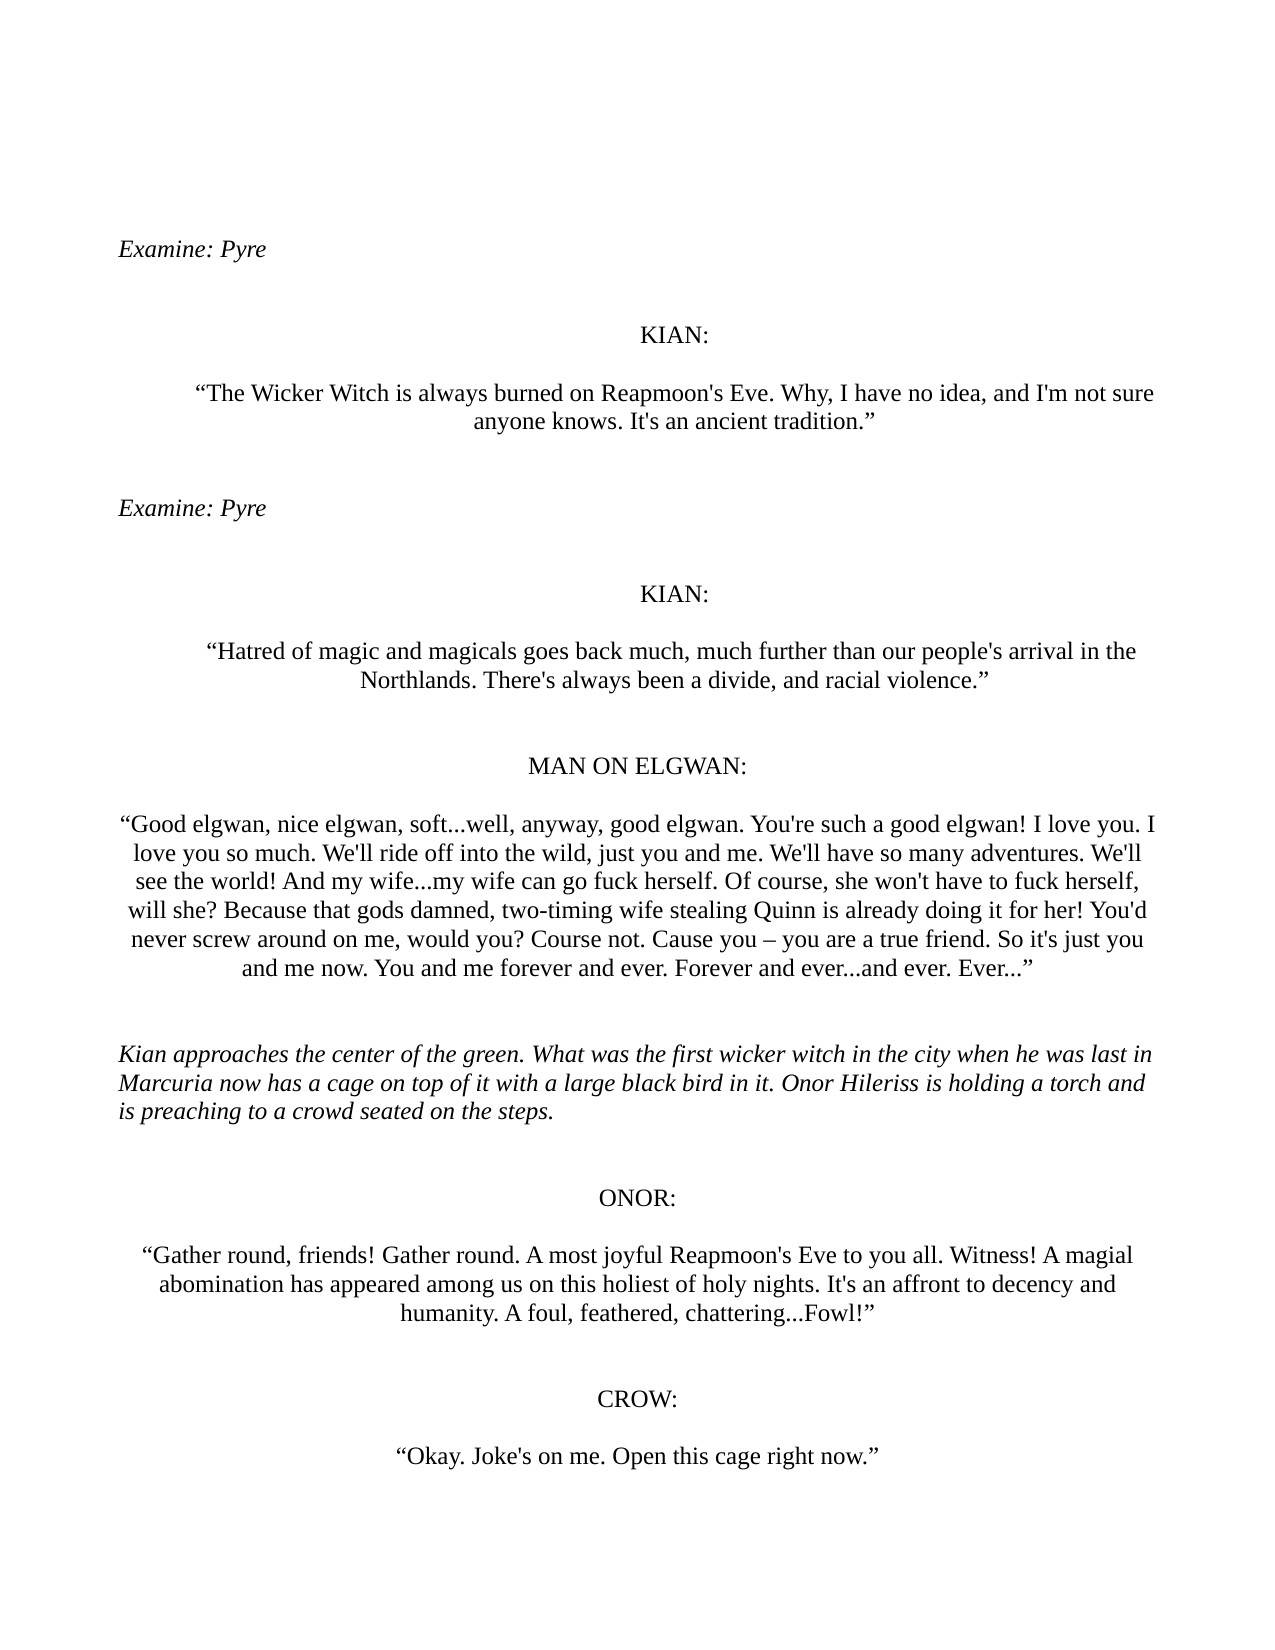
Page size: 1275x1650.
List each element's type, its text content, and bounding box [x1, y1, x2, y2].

text MAN ON ELGWAN: [118, 751, 1157, 780]
text KIAN: [118, 320, 1157, 349]
text “Good elgwan, nice elgwan, soft...well, anyway, good elgwan. You're such a good elgwan! I love you. I love you so much. We'll ride off into the wild, just you and me. We'll have so many adventures. We'll see the world! And my wife...my wife can go fuck herself. Of course, she won't have to fuck herself, will she? Because that gods damned, two-timing wife stealing Quinn is already doing it for her! You'd never screw around on me, would you? Course not. Cause you – you are a true friend. So it's just you and me now. You and me forever and ever. Forever and ever...and ever. Ever...” [118, 809, 1157, 981]
text “Gather round, friends! Gather round. A most joyful Reapmoon's Eve to you all. Witness! A magial abomination has appeared among us on this holiest of holy nights. It's an affront to decency and humanity. A foul, feathered, chattering...Fowl!” [118, 1240, 1157, 1326]
text Kian approaches the center of the green. What was the first wicker witch in the city when he was last in Marcuria now has a cage on top of it with a large black bird in it. Onor Hileriss is holding a torch and is preaching to a crowd seated on the steps. [118, 1039, 1157, 1125]
text KIAN: [118, 579, 1157, 608]
text “The Wicker Witch is always burned on Reapmoon's Eve. Why, I have no idea, and I'm not sure anyone knows. It's an ancient tradition.” [118, 378, 1157, 435]
text CROW: [118, 1384, 1157, 1413]
text “Okay. Joke's on me. Open this cage right now.” [118, 1441, 1157, 1470]
text Examine: Pyre [118, 493, 1157, 521]
text Examine: Pyre [118, 234, 1157, 263]
text “Hatred of magic and magicals goes back much, much further than our people's arrival in the Northlands. There's always been a divide, and racial violence.” [118, 636, 1157, 694]
text ONOR: [118, 1183, 1157, 1211]
